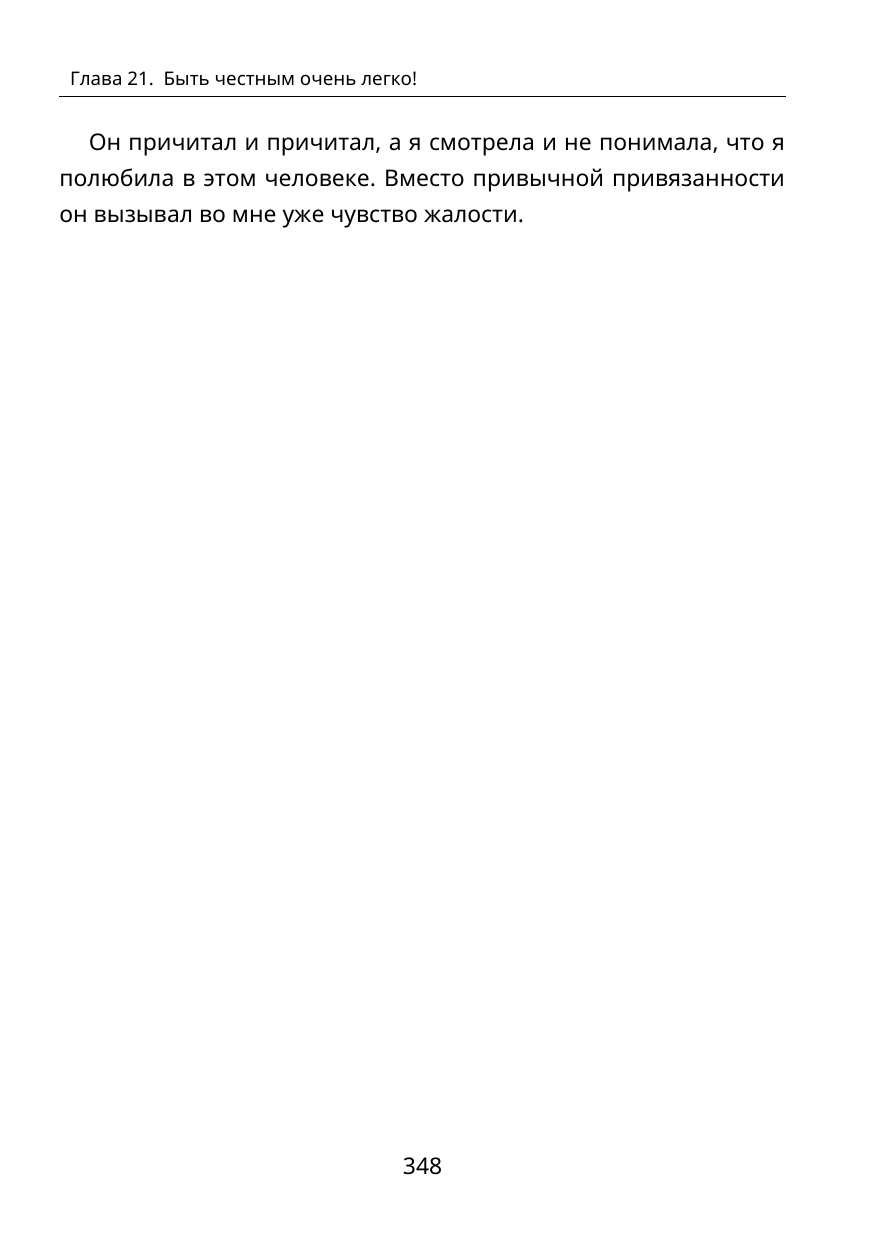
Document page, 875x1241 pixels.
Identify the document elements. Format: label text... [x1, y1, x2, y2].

text Он причитал и причитал, а я смотрела и не понимала, что я полюбила в этом человеке. Вместо привычной привязанности он вызывал во мне уже чувство жалости. [59, 126, 786, 229]
